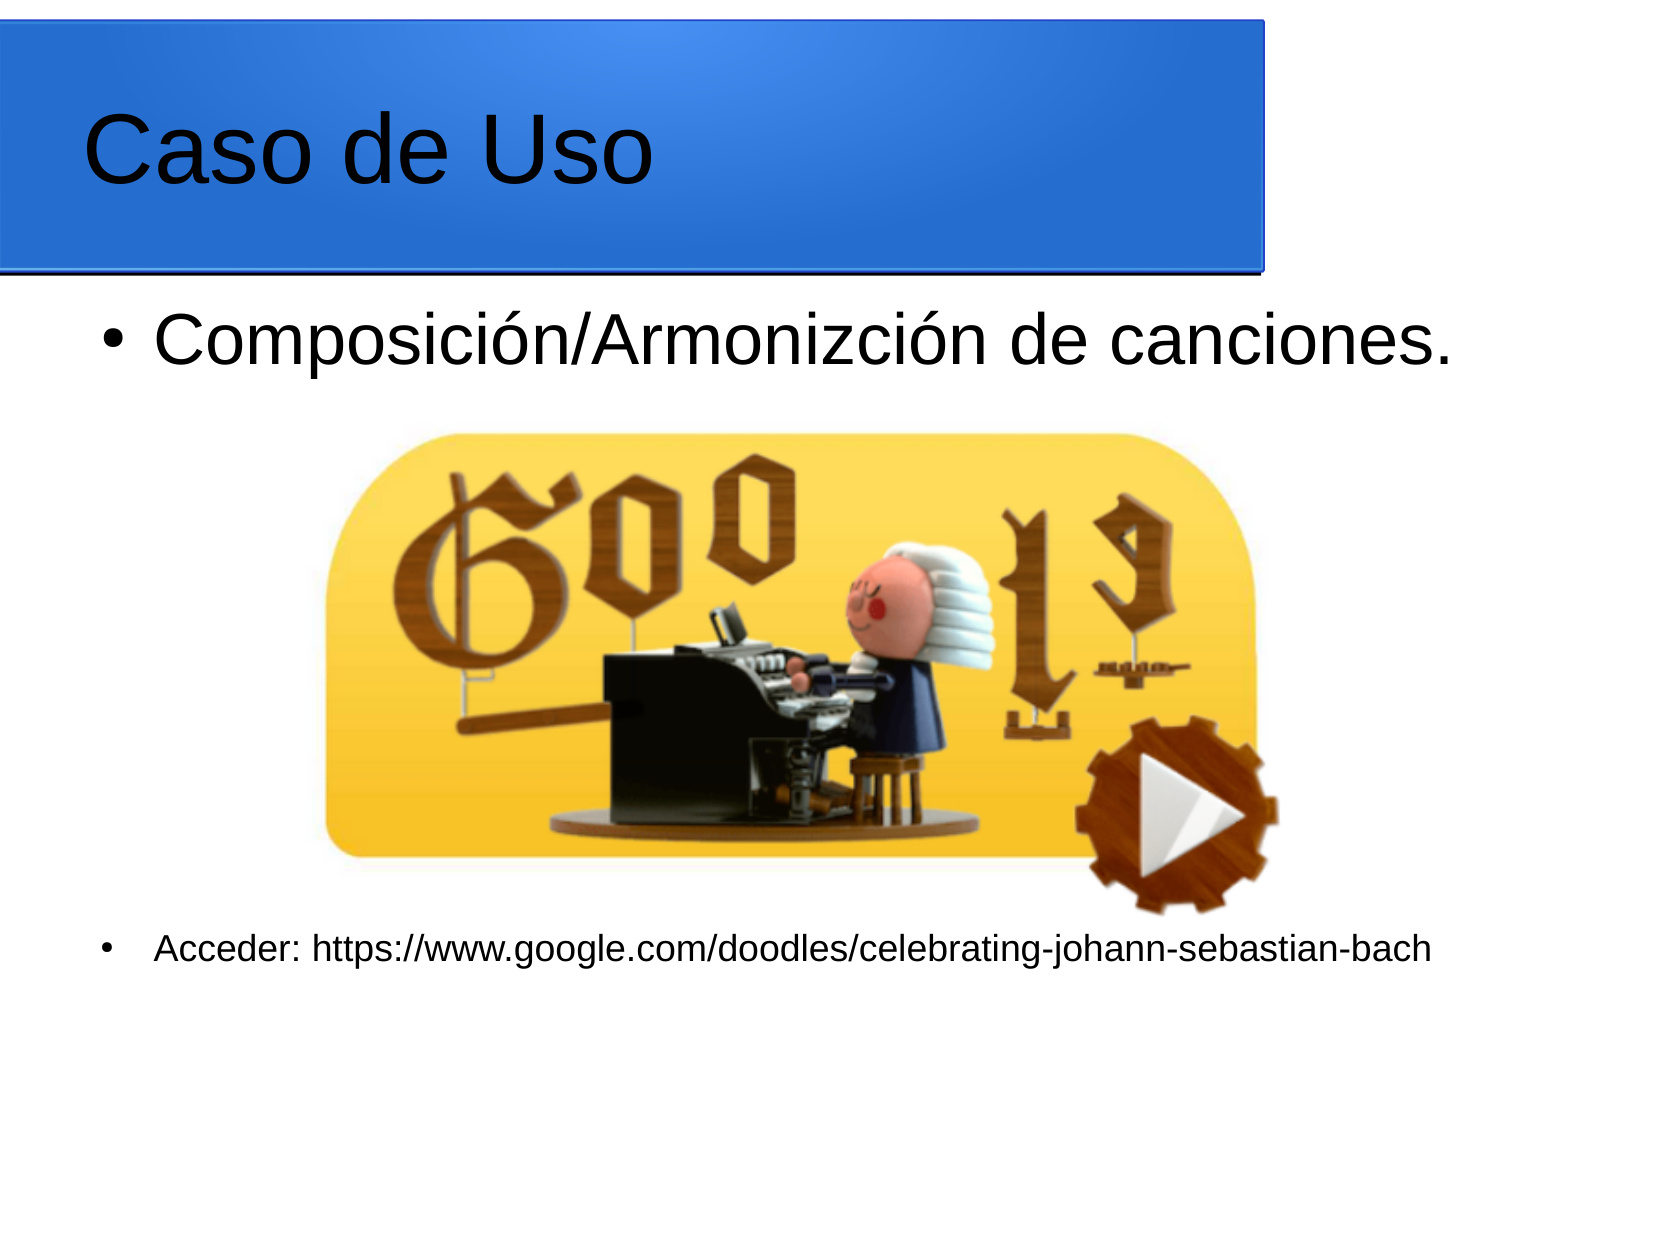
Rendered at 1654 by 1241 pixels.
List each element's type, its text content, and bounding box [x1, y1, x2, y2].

title Caso de Uso [82, 47, 1235, 252]
picture [285, 392, 1291, 931]
list Composición/Armonizción de canciones. Acceder: https://www.google.com/doodles/celebrating-johann-sebastian-bach [82, 299, 1571, 1019]
